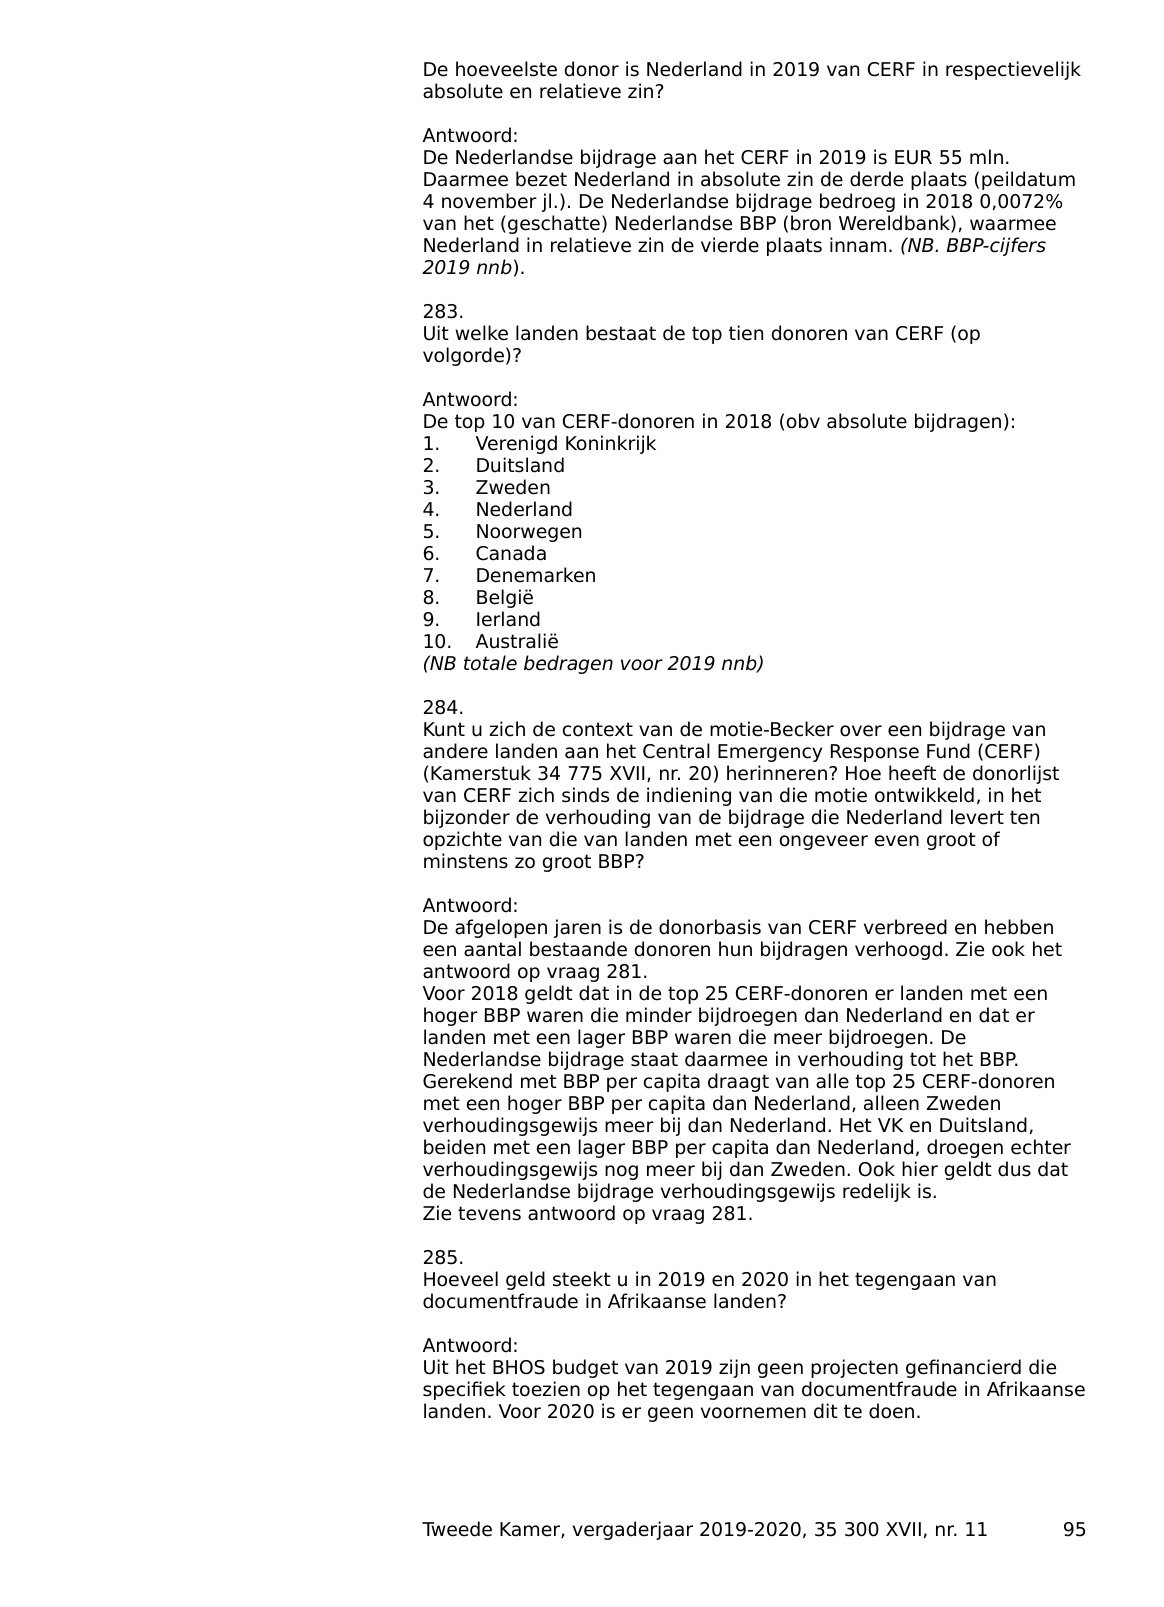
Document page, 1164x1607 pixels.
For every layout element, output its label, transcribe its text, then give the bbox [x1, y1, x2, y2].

text De afgelopen jaren is de donorbasis van CERF verbreed en hebben een aantal bestaande donoren hun bijdragen verhoogd. Zie ook het antwoord op vraag 281. [422, 917, 1087, 983]
text Gerekend met BBP per capita draagt van alle top 25 CERF-donoren met een hoger BBP per capita dan Nederland, alleen Zweden verhoudingsgewijs meer bij dan Nederland. Het VK en Duitsland, beiden met een lager BBP per capita dan Nederland, droegen echter verhoudingsgewijs nog meer bij dan Zweden. Ook hier geldt dus dat de Nederlandse bijdrage verhoudingsgewijs redelijk is. [422, 1071, 1087, 1203]
text Uit het BHOS budget van 2019 zijn geen projecten gefinancierd die specifiek toezien op het tegengaan van documentfraude in Afrikaanse landen. Voor 2020 is er geen voornemen dit te doen. [422, 1357, 1087, 1423]
text 5. Noorwegen [422, 521, 1087, 543]
text De hoeveelste donor is Nederland in 2019 van CERF in respectievelijk absolute en relatieve zin? [422, 59, 1087, 103]
text Kunt u zich de context van de motie-Becker over een bijdrage van andere landen aan het Central Emergency Response Fund (CERF) (Kamerstuk 34 775 XVII, nr. 20) herinneren? Hoe heeft de donorlijst van CERF zich sinds de indiening van die motie ontwikkeld, in het bijzonder de verhouding van de bijdrage die Nederland levert ten opzichte van die van landen met een ongeveer even groot of minstens zo groot BBP? [422, 719, 1087, 873]
text Hoeveel geld steekt u in 2019 en 2020 in het tegengaan van documentfraude in Afrikaanse landen? [422, 1269, 1087, 1313]
text Antwoord: [422, 1335, 1087, 1357]
text 8. België [422, 587, 1087, 609]
text 9. Ierland [422, 609, 1087, 631]
text (NB totale bedragen voor 2019 nnb) [422, 653, 1087, 675]
text 2. Duitsland [422, 455, 1087, 477]
text Antwoord: [422, 895, 1087, 917]
text Uit welke landen bestaat de top tien donoren van CERF (op volgorde)? [422, 323, 1087, 367]
text 7. Denemarken [422, 565, 1087, 587]
text Zie tevens antwoord op vraag 281. [422, 1203, 1087, 1225]
text 284. [422, 697, 1087, 719]
text Voor 2018 geldt dat in de top 25 CERF-donoren er landen met een hoger BBP waren die minder bijdroegen dan Nederland en dat er landen met een lager BBP waren die meer bijdroegen. De Nederlandse bijdrage staat daarmee in verhouding tot het BBP. [422, 983, 1087, 1071]
text De Nederlandse bijdrage aan het CERF in 2019 is EUR 55 mln. Daarmee bezet Nederland in absolute zin de derde plaats (peildatum 4 november jl.). De Nederlandse bijdrage bedroeg in 2018 0,0072% van het (geschatte) Nederlandse BBP (bron Wereldbank), waarmee Nederland in relatieve zin de vierde plaats innam. (NB. BBP-cijfers 2019 nnb). [422, 147, 1087, 279]
text Antwoord: [422, 389, 1087, 411]
text Antwoord: [422, 125, 1087, 147]
text 285. [422, 1247, 1087, 1269]
text 1. Verenigd Koninkrijk [422, 433, 1087, 455]
text De top 10 van CERF-donoren in 2018 (obv absolute bijdragen): [422, 411, 1087, 433]
text 4. Nederland [422, 499, 1087, 521]
text 6. Canada [422, 543, 1087, 565]
text 3. Zweden [422, 477, 1087, 499]
text 283. [422, 301, 1087, 323]
text 10. Australië [422, 631, 1087, 653]
